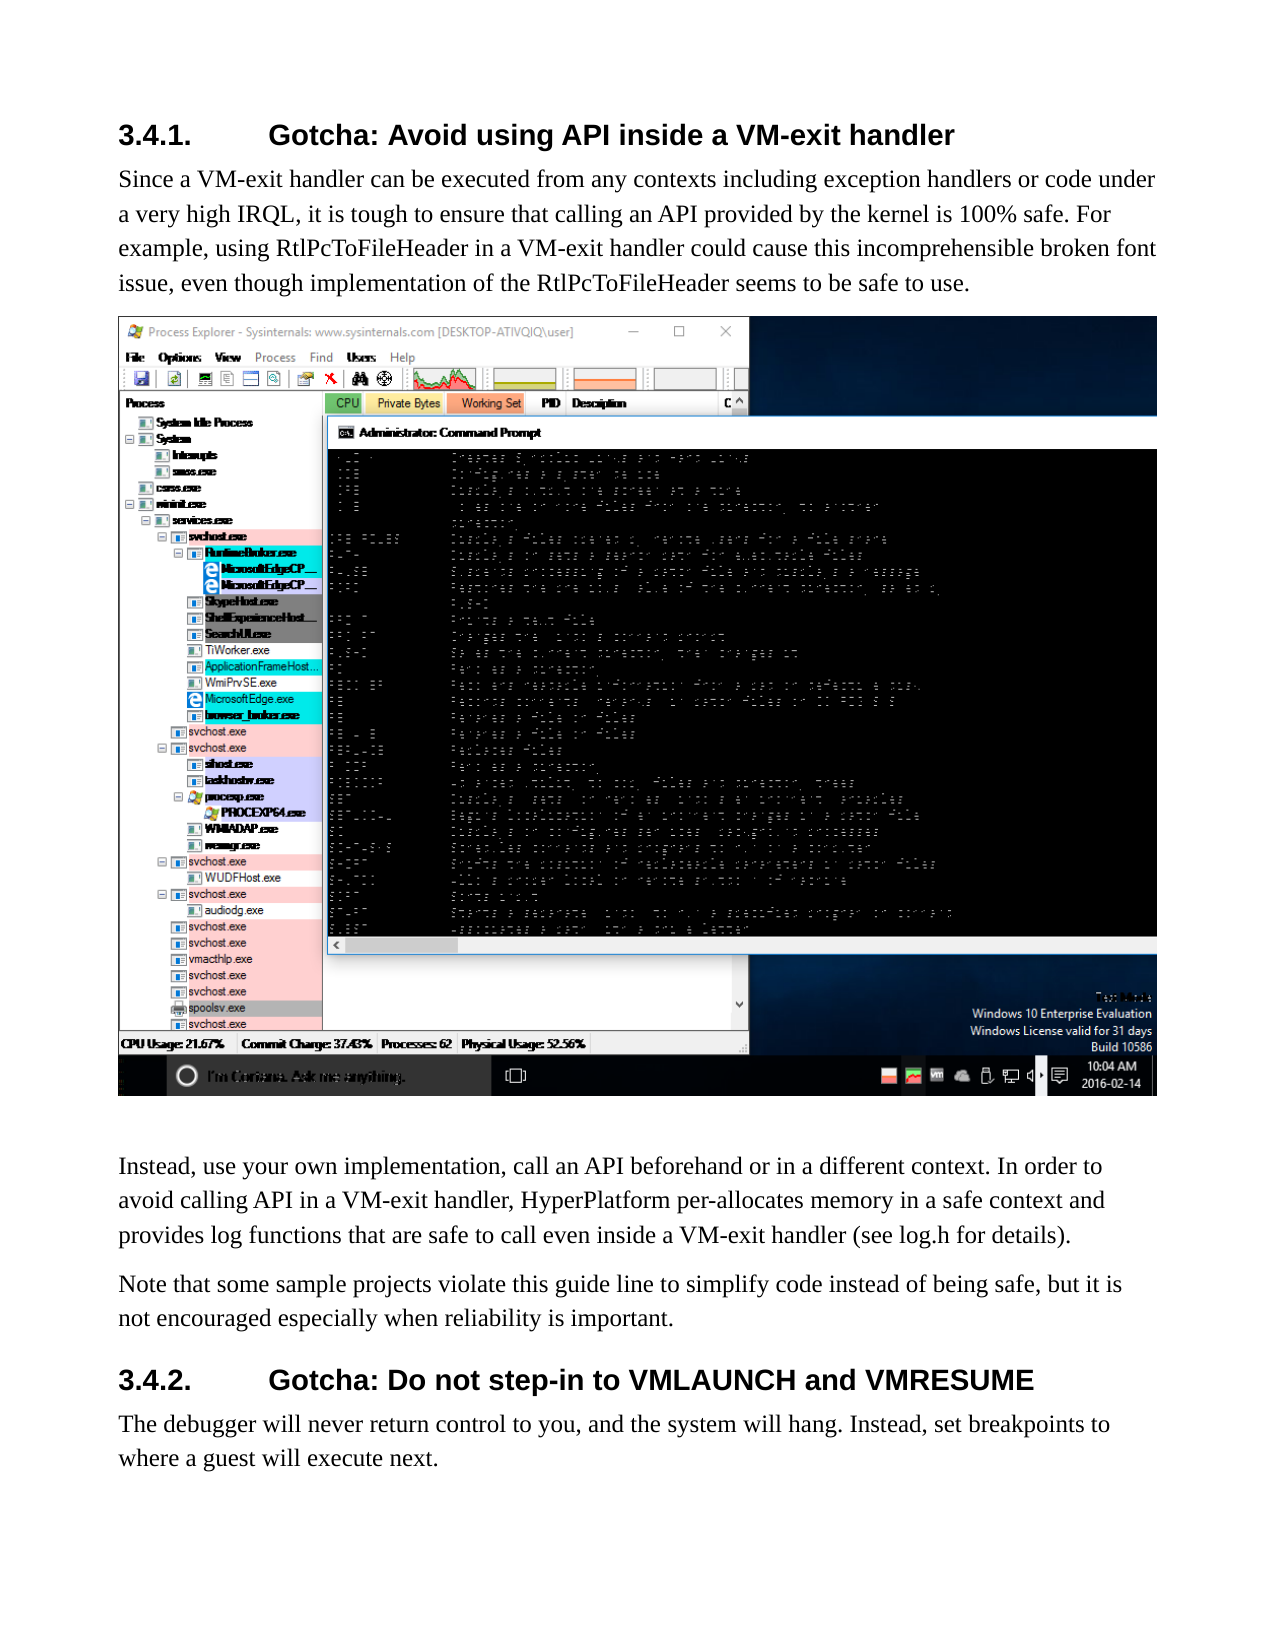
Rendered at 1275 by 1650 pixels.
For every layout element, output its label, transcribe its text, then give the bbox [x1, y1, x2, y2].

text Instead, use your own implementation, call an API beforehand or in a different context. In order to avoid calling API in a VM-exit handler, HyperPlatform per-allocates memory in a safe context and provides log functions that are safe to call even inside a VM-exit handler (see log.h for details). [118, 1151, 1157, 1248]
picture [118, 316, 1157, 1096]
text The debugger will never return control to you, and the system will hang. Instead, set breakpoints to where a guest will execute next. [118, 1409, 1157, 1472]
text Note that some sample projects violate this guide line to simplify code instead of being safe, but it is not encouraged especially when reliability is important. [118, 1269, 1157, 1332]
subtitle Gotcha: Do not step-in to VMLAUNCH and VMRESUME [118, 1363, 1157, 1396]
text Since a VM-exit handler can be executed from any contexts including exception handlers or code under a very high IRQL, it is tough to ensure that calling an API provided by the kernel is 100% safe. For example, using RtlPcToFileHeader in a VM-exit handler could cause this incomprehensible broken font issue, even though implementation of the RtlPcToFileHeader seems to be safe to use. [118, 164, 1157, 297]
subtitle Gotcha: Avoid using API inside a VM-exit handler [118, 118, 1157, 152]
